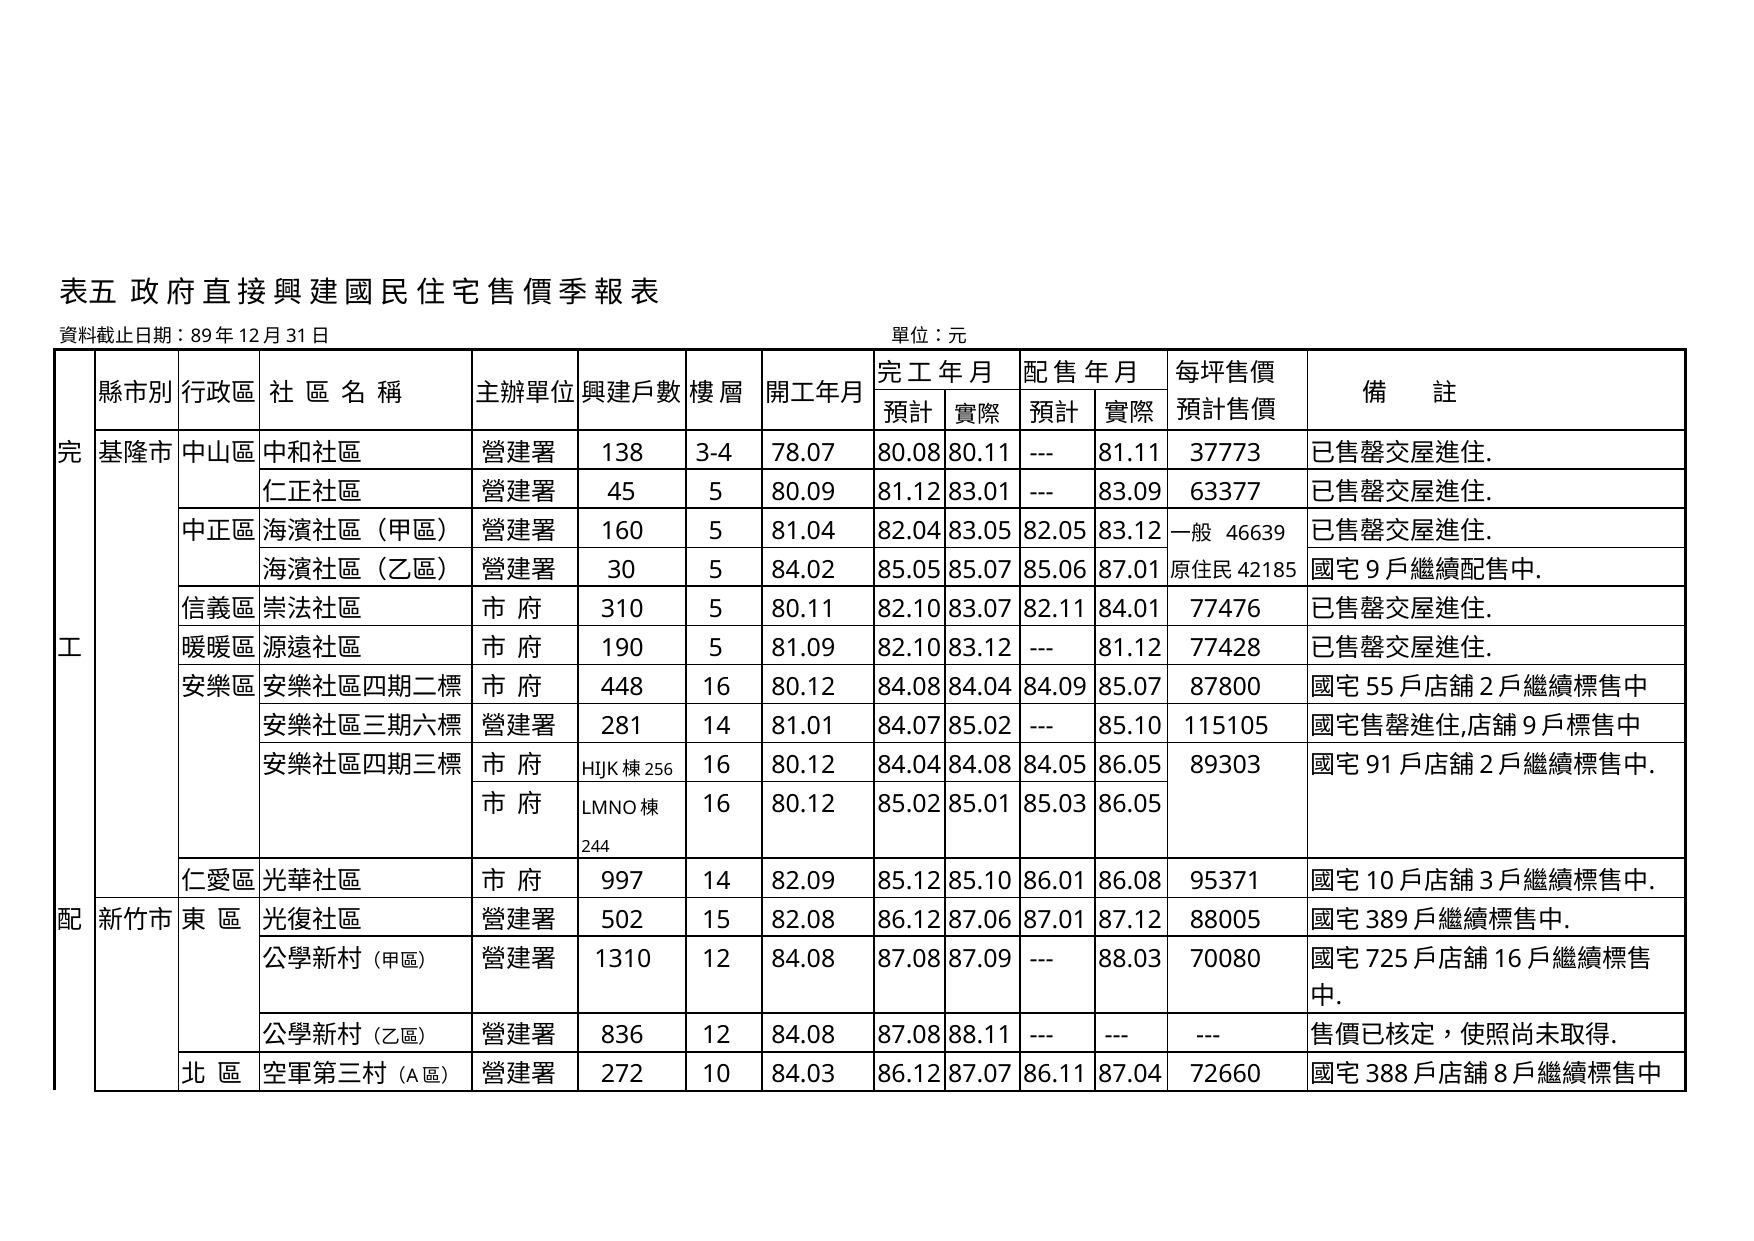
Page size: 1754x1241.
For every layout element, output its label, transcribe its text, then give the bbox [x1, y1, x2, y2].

table_cell 82.08 [763, 898, 873, 935]
table_cell [56, 703, 94, 742]
table_cell [56, 507, 94, 546]
table_cell 國宅389戶繼續標售中. [1308, 898, 1684, 935]
table_cell 實際 [946, 390, 1019, 429]
table_cell --- [1021, 937, 1094, 1012]
table_cell 80.12 [763, 782, 873, 857]
table_cell 81.09 [763, 626, 873, 663]
table_cell 190 [579, 626, 685, 663]
table_cell 預計 [1021, 390, 1094, 429]
table_header 樓 層 [687, 351, 761, 429]
table_cell 10 [687, 1053, 761, 1090]
table_cell 市 府 [473, 859, 577, 896]
table_cell [56, 585, 94, 624]
table_cell 85.12 [875, 859, 944, 896]
table_cell 中和社區 [260, 431, 471, 468]
table_cell 80.09 [763, 470, 873, 507]
table_cell 84.01 [1096, 587, 1167, 624]
table_cell HIJK棟256 [579, 743, 685, 781]
table_cell 310 [579, 587, 685, 624]
table_cell 營建署 [473, 937, 577, 1012]
table_cell --- [1021, 704, 1094, 742]
table_cell 448 [579, 665, 685, 703]
table_cell 市 府 [473, 665, 577, 703]
table_cell 83.05 [946, 509, 1019, 546]
table_cell 83.09 [1096, 470, 1167, 507]
table_cell 86.12 [875, 1053, 944, 1090]
table_cell 84.02 [763, 548, 873, 585]
table_cell 市 府 [473, 626, 577, 663]
table_cell 87.08 [875, 937, 944, 1012]
table_header 社 區 名 稱 [260, 351, 471, 429]
table_cell 預計 [875, 390, 944, 429]
table_cell 12 [687, 937, 761, 1012]
table_cell 國宅9戶繼續配售中. [1308, 548, 1684, 585]
table_header 興建戶數 [579, 351, 685, 429]
table_cell 81.04 [763, 509, 873, 546]
table_cell 實際 [1096, 390, 1167, 429]
table_cell 國宅91戶店舖2戶繼續標售中. [1308, 743, 1684, 857]
table_cell 1310 [579, 937, 685, 1012]
table_cell 82.05 [1021, 509, 1094, 546]
table_cell 86.12 [875, 898, 944, 935]
table_cell 81.12 [1096, 626, 1167, 663]
table_header 主辦單位 [473, 351, 577, 429]
table_cell 85.03 [1021, 782, 1094, 857]
table_cell 中山區 [179, 431, 259, 507]
table_cell 80.12 [763, 743, 873, 781]
table_cell 5 [687, 587, 761, 624]
table_cell 84.04 [946, 665, 1019, 703]
table_cell 87.04 [1096, 1053, 1167, 1090]
table_cell 5 [687, 509, 761, 546]
table_cell 77476 [1168, 587, 1307, 624]
table_cell 86.05 [1096, 743, 1167, 781]
text 資料截止日期：89年12月31日 單位：元 [59, 310, 1695, 348]
table_cell 87800 [1168, 665, 1307, 703]
table_cell [56, 389, 94, 429]
table_cell 84.05 [1021, 743, 1094, 781]
table_cell 78.07 [763, 431, 873, 468]
table_cell 85.02 [946, 704, 1019, 742]
table_cell 502 [579, 898, 685, 935]
table_cell 160 [579, 509, 685, 546]
table_cell 安樂區 [179, 665, 259, 857]
table_cell 3-4 [687, 431, 761, 468]
table_cell 37773 [1168, 431, 1307, 468]
table_cell 12 [687, 1014, 761, 1051]
table_cell 崇法社區 [260, 587, 471, 624]
table_cell [56, 857, 94, 896]
table_cell 14 [687, 859, 761, 896]
table_cell 營建署 [473, 898, 577, 935]
table_cell 81.12 [875, 470, 944, 507]
table_cell LMNO棟244 [579, 782, 685, 857]
table_cell 86.11 [1021, 1053, 1094, 1090]
table_cell 86.01 [1021, 859, 1094, 896]
table_cell [56, 546, 94, 585]
table_cell 新竹市 [96, 898, 178, 1090]
table_cell 85.10 [946, 859, 1019, 896]
table_cell 77428 [1168, 626, 1307, 663]
table_cell [56, 1012, 94, 1051]
table_cell 國宅725戶店舖16戶繼續標售中. [1308, 937, 1684, 1012]
table_cell 272 [579, 1053, 685, 1090]
table_cell 16 [687, 665, 761, 703]
table_cell [56, 1051, 94, 1090]
table_cell --- [1021, 1014, 1094, 1051]
table_cell 仁愛區 [179, 859, 259, 896]
table_cell 84.07 [875, 704, 944, 742]
table_cell 84.04 [875, 743, 944, 781]
table_cell --- [1021, 431, 1094, 468]
table_cell 138 [579, 431, 685, 468]
table_cell 營建署 [473, 1014, 577, 1051]
table_cell 售價已核定，使照尚未取得. [1308, 1014, 1684, 1051]
table_cell --- [1021, 470, 1094, 507]
table_cell 光復社區 [260, 898, 471, 935]
table_cell [56, 781, 94, 857]
table_header 完 工 年 月 [875, 351, 1019, 388]
table_cell 85.07 [946, 548, 1019, 585]
table_cell 87.12 [1096, 898, 1167, 935]
table_cell 公學新村（甲區） [260, 937, 471, 1012]
table_cell 完 [56, 429, 94, 468]
table_cell 72660 [1168, 1053, 1307, 1090]
table_cell 已售罄交屋進住. [1308, 431, 1684, 468]
table_cell 信義區 [179, 587, 259, 624]
table_cell 82.09 [763, 859, 873, 896]
table_cell 安樂社區四期三標 [260, 743, 471, 857]
table_cell 88.11 [946, 1014, 1019, 1051]
table_cell [56, 468, 94, 507]
table_cell 87.06 [946, 898, 1019, 935]
table_cell 已售罄交屋進住. [1308, 626, 1684, 663]
table_cell 國宅10戶店舖3戶繼續標售中. [1308, 859, 1684, 896]
table_cell 81.11 [1096, 431, 1167, 468]
table_cell 80.11 [763, 587, 873, 624]
table_cell 84.08 [763, 937, 873, 1012]
table_cell 海濱社區（乙區） [260, 548, 471, 585]
table_cell 安樂社區三期六標 [260, 704, 471, 742]
table_cell 87.09 [946, 937, 1019, 1012]
table_cell 公學新村（乙區） [260, 1014, 471, 1051]
table_cell 82.04 [875, 509, 944, 546]
table_cell 86.05 [1096, 782, 1167, 857]
table_cell 國宅55戶店舖2戶繼續標售中 [1308, 665, 1684, 703]
table_cell 85.07 [1096, 665, 1167, 703]
table_cell 市 府 [473, 743, 577, 781]
table_cell 82.10 [875, 587, 944, 624]
table_cell 84.08 [763, 1014, 873, 1051]
table_cell 88005 [1168, 898, 1307, 935]
table_cell 82.10 [875, 626, 944, 663]
table_cell 一般 46639 原住民 42185 [1168, 509, 1307, 585]
table_cell 5 [687, 548, 761, 585]
table_cell 88.03 [1096, 937, 1167, 1012]
table_cell 營建署 [473, 548, 577, 585]
table_cell 83.12 [946, 626, 1019, 663]
table_header 行政區 [179, 351, 259, 429]
table_cell 85.05 [875, 548, 944, 585]
table_cell 營建署 [473, 1053, 577, 1090]
table_cell 市 府 [473, 587, 577, 624]
table_cell 營建署 [473, 431, 577, 468]
table_cell 281 [579, 704, 685, 742]
table_cell 87.08 [875, 1014, 944, 1051]
table_cell 86.08 [1096, 859, 1167, 896]
table_cell 95371 [1168, 859, 1307, 896]
table_cell 30 [579, 548, 685, 585]
table_cell 仁正社區 [260, 470, 471, 507]
table_cell 63377 [1168, 470, 1307, 507]
table_cell 空軍第三村（A區） [260, 1053, 471, 1090]
table_cell 82.11 [1021, 587, 1094, 624]
table_cell 已售罄交屋進住. [1308, 509, 1684, 546]
table_cell 基隆市 [96, 431, 178, 896]
table_cell 83.12 [1096, 509, 1167, 546]
table_cell 北 區 [179, 1053, 259, 1090]
table_cell 國宅388戶店舖8戶繼續標售中 [1308, 1053, 1684, 1090]
table_cell 配 [56, 896, 94, 935]
table_cell 5 [687, 626, 761, 663]
table_cell 安樂社區四期二標 [260, 665, 471, 703]
table_cell 東 區 [179, 898, 259, 1051]
table_cell 已售罄交屋進住. [1308, 587, 1684, 624]
table_cell 營建署 [473, 470, 577, 507]
table_cell 5 [687, 470, 761, 507]
table_cell 光華社區 [260, 859, 471, 896]
table_cell 85.01 [946, 782, 1019, 857]
table_cell 70080 [1168, 937, 1307, 1012]
table_cell 80.08 [875, 431, 944, 468]
table_cell 已售罄交屋進住. [1308, 470, 1684, 507]
table_cell 工 [56, 625, 94, 663]
table_cell 15 [687, 898, 761, 935]
table_cell 80.12 [763, 665, 873, 703]
table_cell 45 [579, 470, 685, 507]
table_cell 836 [579, 1014, 685, 1051]
table_cell --- [1096, 1014, 1167, 1051]
table_cell 85.02 [875, 782, 944, 857]
table_cell 海濱社區（甲區） [260, 509, 471, 546]
table_cell 16 [687, 743, 761, 781]
table_cell 81.01 [763, 704, 873, 742]
table_header 縣市別 [96, 351, 178, 429]
table_cell [56, 664, 94, 703]
table_cell --- [1168, 1014, 1307, 1051]
table_cell 89303 [1168, 743, 1307, 857]
table_cell 85.06 [1021, 548, 1094, 585]
table_cell 營建署 [473, 509, 577, 546]
table_cell 國宅售罄進住,店舖9戶標售中 [1308, 704, 1684, 742]
table_header 備 註 [1308, 351, 1684, 429]
table_cell 83.07 [946, 587, 1019, 624]
table_cell 營建署 [473, 704, 577, 742]
table_cell 87.01 [1096, 548, 1167, 585]
table_header 每坪售價 預計售價 [1168, 351, 1307, 429]
table_cell 市 府 [473, 782, 577, 857]
table_cell 83.01 [946, 470, 1019, 507]
table_cell 中正區 [179, 509, 259, 585]
table_cell 87.07 [946, 1053, 1019, 1090]
table_cell 源遠社區 [260, 626, 471, 663]
table_cell 84.08 [875, 665, 944, 703]
table_header [56, 351, 94, 388]
table_cell 14 [687, 704, 761, 742]
table_cell [56, 935, 94, 1012]
table_cell [56, 742, 94, 781]
table_cell --- [1021, 626, 1094, 663]
table_cell 85.10 [1096, 704, 1167, 742]
table_header 開工年月 [763, 351, 873, 429]
table_cell 暖暖區 [179, 626, 259, 663]
table_cell 87.01 [1021, 898, 1094, 935]
table_cell 84.03 [763, 1053, 873, 1090]
table_cell 80.11 [946, 431, 1019, 468]
table_cell 997 [579, 859, 685, 896]
table_cell 16 [687, 782, 761, 857]
table_cell 115105 [1168, 704, 1307, 742]
table_header 配 售 年 月 [1021, 351, 1167, 388]
text 表五 政 府 直 接 興 建 國 民 住 宅 售 價 季 報 表 [59, 268, 1695, 310]
table_cell 84.08 [946, 743, 1019, 781]
table_cell 84.09 [1021, 665, 1094, 703]
